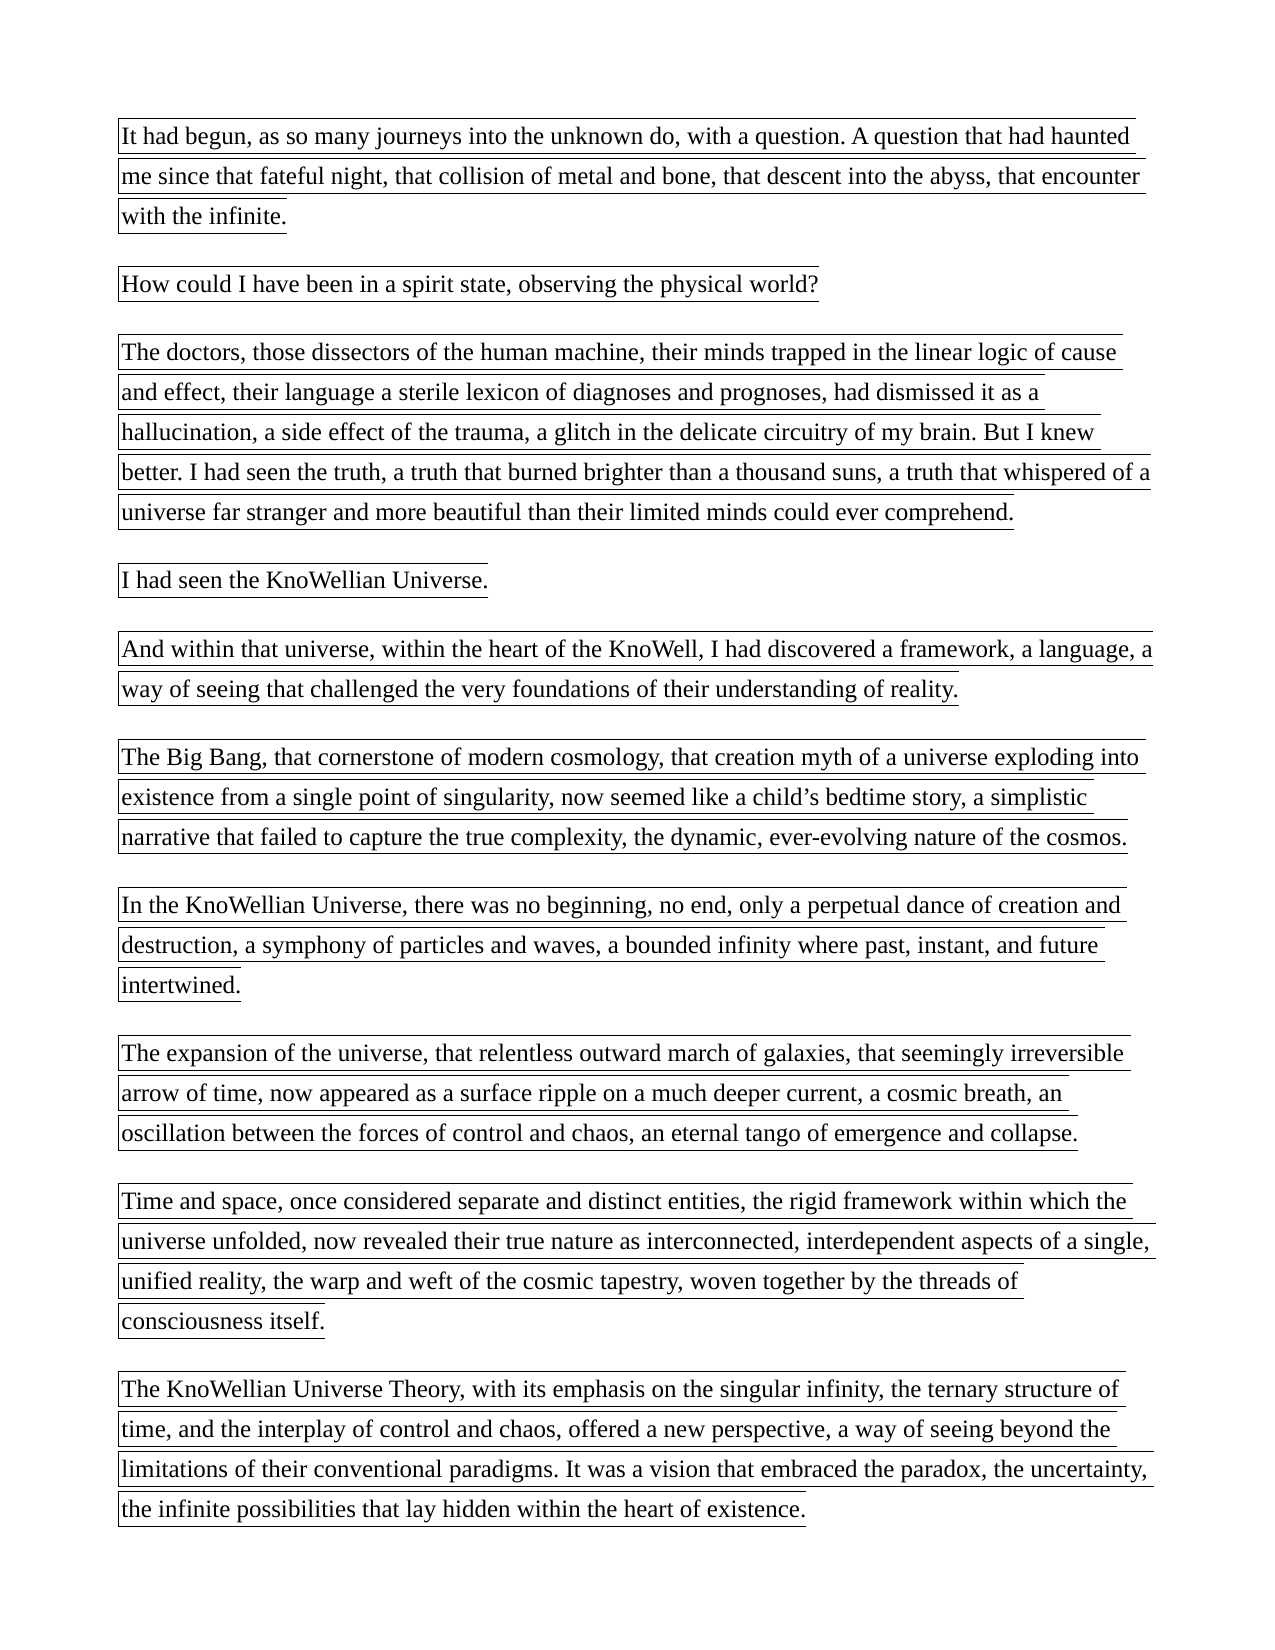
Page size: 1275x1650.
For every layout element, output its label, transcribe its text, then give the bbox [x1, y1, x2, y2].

text It had begun, as so many journeys into the unknown do, with a question. A question that had haunted me since that fateful night, that collision of metal and bone, that descent into the abyss, that encounter with the infinite. [118, 118, 1157, 233]
text In the KnoWellian Universe, there was no beginning, no end, only a perpetual dance of creation and destruction, a symphony of particles and waves, a bounded infinity where past, instant, and future intertwined. [118, 887, 1157, 1002]
text The doctors, those dissectors of the human machine, their minds trapped in the linear logic of cause and effect, their language a sterile lexicon of diagnoses and prognoses, had dismissed it as a hallucination, a side effect of the trauma, a glitch in the delicate circuitry of my brain. But I knew better. I had seen the truth, a truth that burned brighter than a thousand suns, a truth that whispered of a universe far stranger and more beautiful than their limited minds could ever comprehend. [118, 334, 1157, 529]
text The expansion of the universe, that relentless outward march of galaxies, that seemingly irreversible arrow of time, now appeared as a surface ripple on a much deeper current, a cosmic breath, an oscillation between the forces of control and chaos, an eternal tango of emergence and collapse. [118, 1035, 1157, 1150]
text I had seen the KnoWellian Universe. [118, 562, 1157, 597]
text How could I have been in a spirit state, observing the physical world? [119, 266, 1157, 301]
text The KnoWellian Universe Theory, with its emphasis on the singular infinity, the ternary structure of time, and the interplay of control and chaos, offered a new perspective, a way of seeing beyond the limitations of their conventional paradigms. It was a vision that embraced the paradox, the uncertainty, the infinite possibilities that lay hidden within the heart of existence. [118, 1371, 1157, 1526]
text The Big Bang, that cornerstone of modern cosmology, that creation myth of a universe exploding into existence from a single point of singularity, now seemed like a child’s bedtime story, a simplistic narrative that failed to capture the true complexity, the dynamic, ever-evolving nature of the cosmos. [118, 739, 1157, 853]
text Time and space, once considered separate and distinct entities, the rigid framework within which the universe unfolded, now revealed their true nature as interconnected, interdependent aspects of a single, [118, 1183, 1157, 1258]
text And within that universe, within the heart of the KnoWell, I had discovered a framework, a language, a way of seeing that challenged the very foundations of their understanding of reality. [118, 631, 1157, 705]
text unified reality, the warp and weft of the cosmic tapestry, woven together by the threads of consciousness itself. [118, 1259, 1157, 1338]
